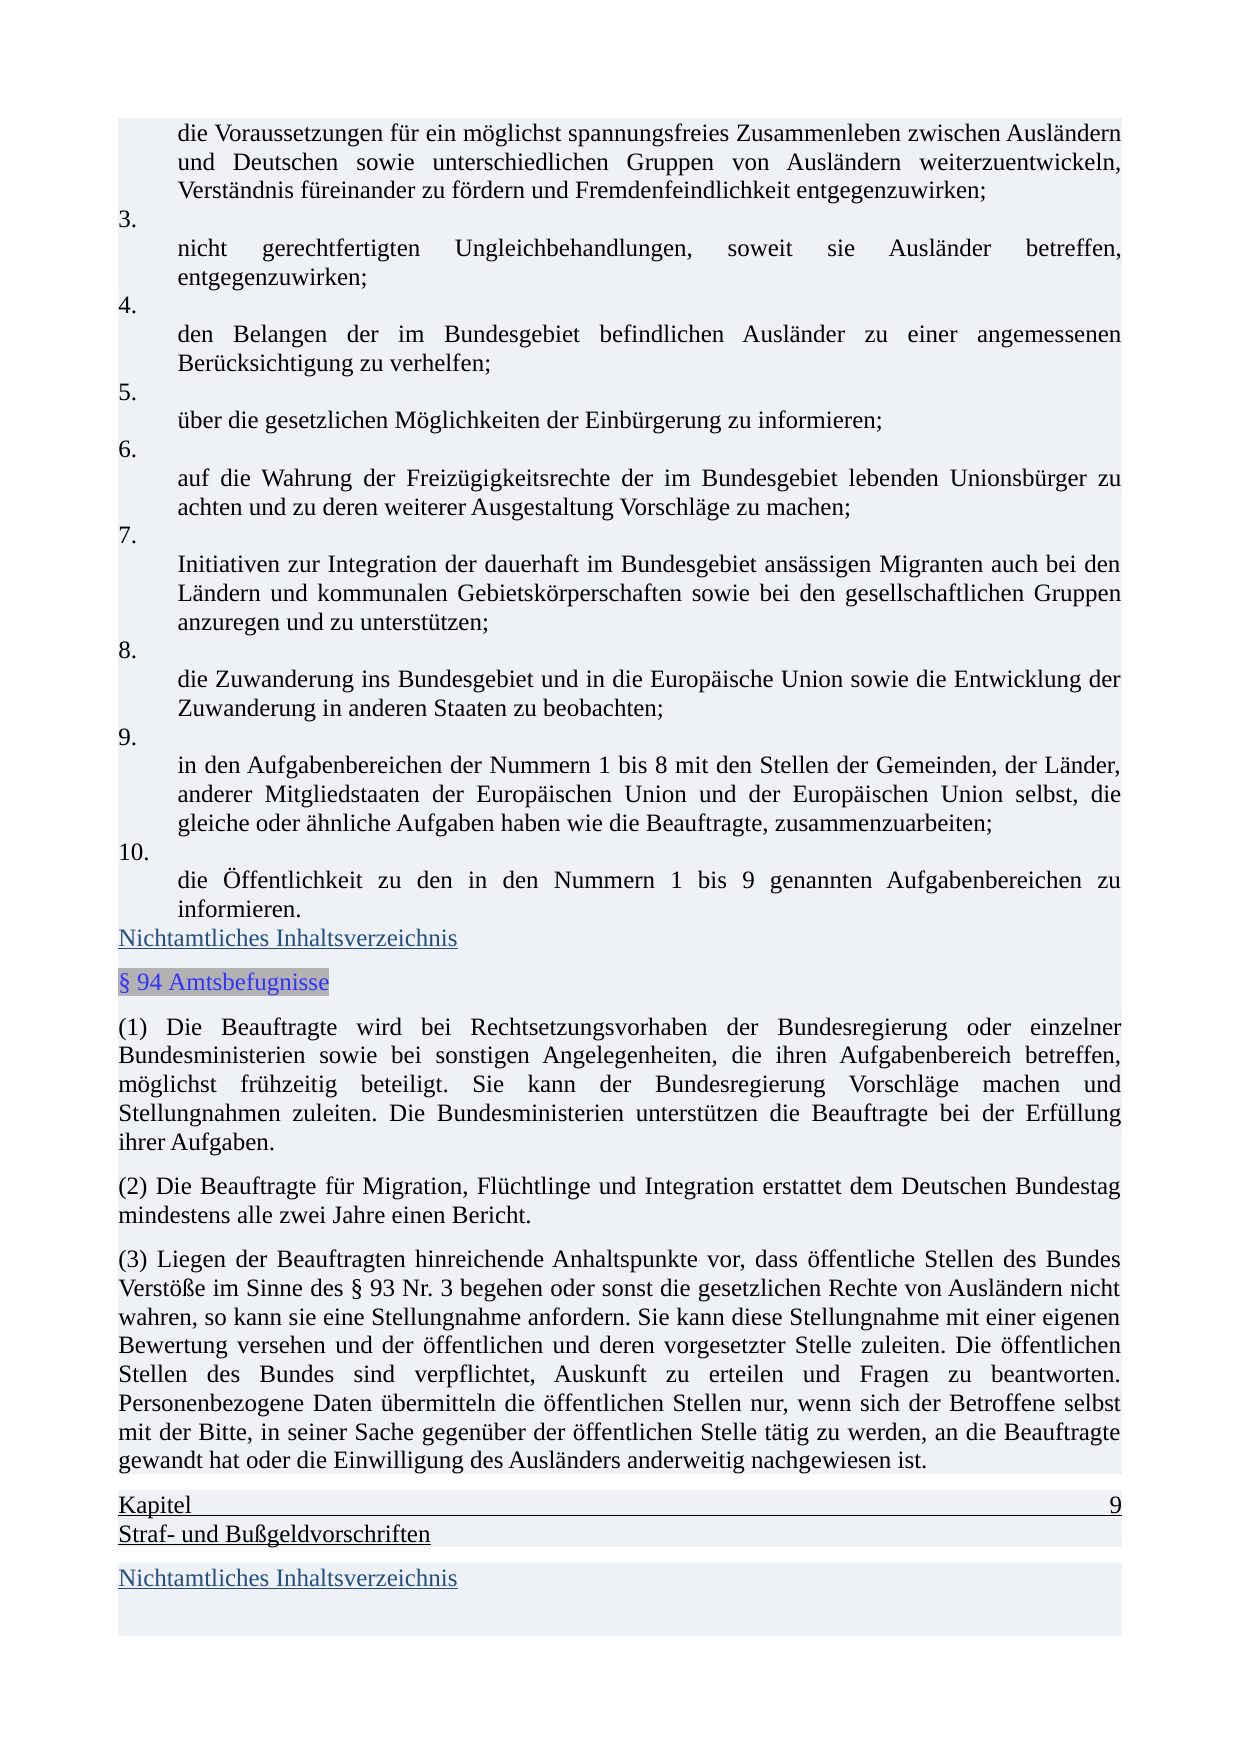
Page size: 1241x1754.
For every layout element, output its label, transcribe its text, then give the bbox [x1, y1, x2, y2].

list Initiativen zur Integration der dauerhaft im Bundesgebiet ansässigen Migranten auch bei den Ländern und kommunalen Gebietskörperschaften sowie bei den gesellschaftlichen Gruppen anzuregen und zu unterstützen; [177, 549, 1122, 636]
subtitle 4. [118, 291, 1122, 319]
subtitle 9. [118, 722, 1122, 751]
list über die gesetzlichen Möglichkeiten der Einbürgerung zu informieren; [177, 406, 1122, 434]
subtitle § 94 Amtsbefugnisse [118, 967, 1122, 996]
subtitle Straf- und Bußgeldvorschriften [118, 1516, 1122, 1547]
list die Voraussetzungen für ein möglichst spannungsfreies Zusammenleben zwischen Ausländern und Deutschen sowie unterschiedlichen Gruppen von Ausländern weiterzuentwickeln, Verständnis füreinander zu fördern und Fremdenfeindlichkeit entgegenzuwirken; [177, 118, 1122, 204]
subtitle 7. [118, 521, 1122, 549]
text Nichtamtliches Inhaltsverzeichnis [118, 923, 1122, 952]
text (1) Die Beauftragte wird bei Rechtsetzungsvorhaben der Bundesregierung oder einzelner Bundesministerien sowie bei sonstigen Angelegenheiten, die ihren Aufgabenbereich betreffen, möglichst frühzeitig beteiligt. Sie kann der Bundesregierung Vorschläge machen und Stellungnahmen zuleiten. Die Bundesministerien unterstützen die Beauftragte bei der Erfüllung ihrer Aufgaben. [118, 1012, 1122, 1156]
subtitle 6. [118, 434, 1122, 463]
text Nichtamtliches Inhaltsverzeichnis [118, 1563, 1122, 1592]
list nicht gerechtfertigten Ungleichbehandlungen, soweit sie Ausländer betreffen, entgegenzuwirken; [177, 233, 1122, 291]
subtitle 3. [118, 204, 1122, 233]
list in den Aufgabenbereichen der Nummern 1 bis 8 mit den Stellen der Gemeinden, der Länder, anderer Mitgliedstaaten der Europäischen Union und der Europäischen Union selbst, die gleiche oder ähnliche Aufgaben haben wie die Beauftragte, zusammenzuarbeiten; [177, 751, 1122, 837]
subtitle 5. [118, 377, 1122, 406]
text (3) Liegen der Beauftragten hinreichende Anhaltspunkte vor, dass öffentliche Stellen des Bundes Verstöße im Sinne des § 93 Nr. 3 begehen oder sonst die gesetzlichen Rechte von Ausländern nicht wahren, so kann sie eine Stellungnahme anfordern. Sie kann diese Stellungnahme mit einer eigenen Bewertung versehen und der öffentlichen und deren vorgesetzter Stelle zuleiten. Die öffentlichen Stellen des Bundes sind verpflichtet, Auskunft zu erteilen und Fragen zu beantworten. Personenbezogene Daten übermitteln die öffentlichen Stellen nur, wenn sich der Betroffene selbst mit der Bitte, in seiner Sache gegenüber der öffentlichen Stelle tätig zu werden, an die Beauftragte gewandt hat oder die Einwilligung des Ausländers anderweitig nachgewiesen ist. [118, 1244, 1122, 1474]
list den Belangen der im Bundesgebiet befindlichen Ausländer zu einer angemessenen Berücksichtigung zu verhelfen; [177, 319, 1122, 377]
list die Zuwanderung ins Bundesgebiet und in die Europäische Union sowie die Entwicklung der Zuwanderung in anderen Staaten zu beobachten; [177, 664, 1122, 722]
list die Öffentlichkeit zu den in den Nummern 1 bis 9 genannten Aufgabenbereichen zu informieren. [177, 866, 1122, 923]
subtitle 10. [118, 837, 1122, 866]
text (2) Die Beauftragte für Migration, Flüchtlinge und Integration erstattet dem Deutschen Bundestag mindestens alle zwei Jahre einen Bericht. [118, 1171, 1122, 1229]
subtitle Kapitel 9 [118, 1490, 1122, 1515]
list auf die Wahrung der Freizügigkeitsrechte der im Bundesgebiet lebenden Unionsbürger zu achten und zu deren weiterer Ausgestaltung Vorschläge zu machen; [177, 463, 1122, 521]
subtitle 8. [118, 636, 1122, 664]
